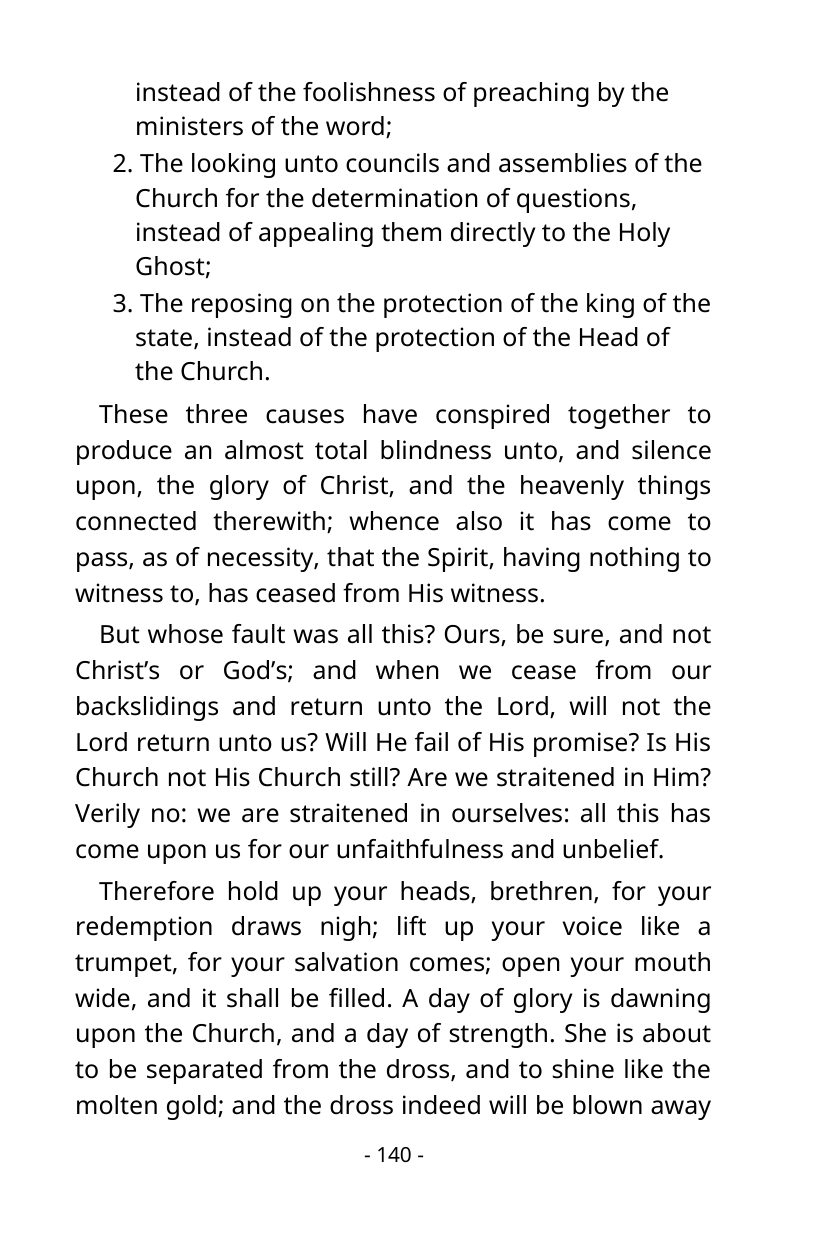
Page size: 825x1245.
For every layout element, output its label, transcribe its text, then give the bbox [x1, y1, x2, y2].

text Therefore hold up your heads, brethren, for your redemption draws nigh; lift up your voice like a trumpet, for your salvation comes; open your mouth wide, and it shall be filled. A day of glory is dawning upon the Church, and a day of strength. She is about to be separated from the dross, and to shine like the molten gold; and the dross indeed will be blown away [75, 873, 712, 1122]
list instead of the foolishness of preaching by the ministers of the word; [112, 75, 712, 143]
text These three causes have conspired together to produce an almost total blindness unto, and silence upon, the glory of Christ, and the heavenly things connected therewith; whence also it has come to pass, as of necessity, that the Spirit, having nothing to witness to, has ceased from His witness. [75, 397, 712, 609]
list The looking unto councils and assemblies of the Church for the determination of questions, instead of appealing them directly to the Holy Ghost; [112, 146, 712, 282]
list The reposing on the protection of the king of the state, instead of the protection of the Head of the Church. [112, 285, 712, 388]
text But whose fault was all this? Ours, be sure, and not Christ’s or God’s; and when we cease from our backslidings and return unto the Lord, will not the Lord return unto us? Will He fail of His promise? Is His Church not His Church still? Are we straitened in Him? Verily no: we are straitened in ourselves: all this has come upon us for our unfaithfulness and unbelief. [75, 617, 712, 865]
